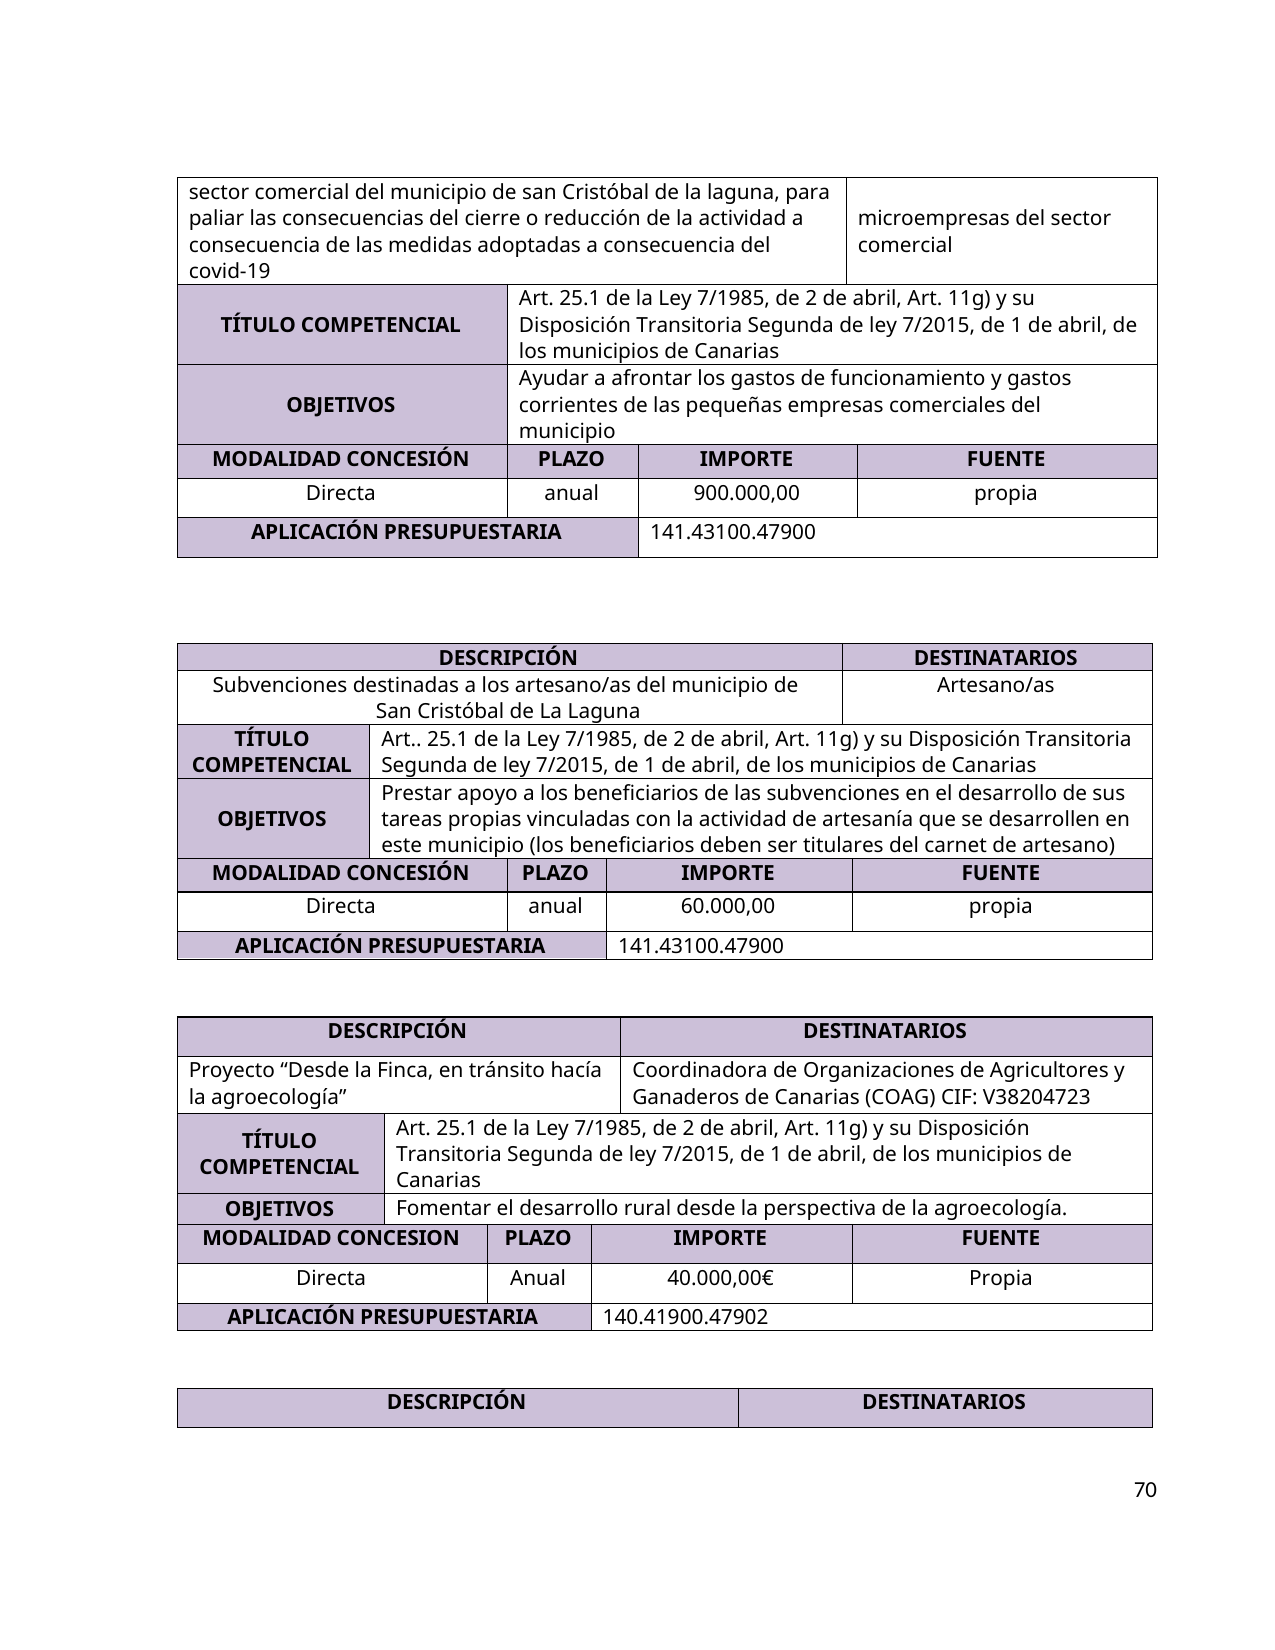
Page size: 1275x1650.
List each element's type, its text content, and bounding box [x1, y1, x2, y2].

table_header DESTINATARIOS [621, 1018, 1152, 1056]
table_cell Coordinadora de Organizaciones de Agricultores y Ganaderos de Canarias (COAG) CIF: V38204723 [621, 1057, 1152, 1113]
table_cell MODALIDAD CONCESIÓN [178, 859, 507, 891]
table_cell Propia [853, 1264, 1152, 1302]
table_cell 141.43100.47900 [607, 932, 1152, 958]
table_cell IMPORTE [592, 1225, 852, 1263]
table_header DESCRIPCIÓN [178, 1018, 620, 1056]
table_cell 60.000,00 [607, 893, 852, 931]
table_cell MODALIDAD CONCESION [178, 1225, 487, 1263]
table_cell PLAZO [508, 859, 606, 891]
table_cell FUENTE [853, 859, 1152, 891]
table_cell Directa [178, 893, 507, 931]
table_cell Artesano/as [843, 671, 1152, 724]
table_cell Proyecto “Desde la Finca, en tránsito hacía la agroecología” [178, 1057, 620, 1113]
table_cell Art. 25.1 de la Ley 7/1985, de 2 de abril, Art. 11g) y su Disposición Transitoria Segunda de ley 7/2015, de 1 de abril, de los municipios de Canarias [508, 285, 1157, 364]
table_cell propia [853, 893, 1152, 931]
table_cell Directa [178, 479, 507, 517]
table_cell sector comercial del municipio de san Cristóbal de la laguna, para paliar las consecuencias del cierre o reducción de la actividad a consecuencia de las medidas adoptadas a consecuencia del covid-19 [178, 178, 846, 284]
table_cell FUENTE [853, 1225, 1152, 1263]
table_cell OBJETIVOS [178, 365, 507, 444]
table_header DESTINATARIOS [843, 644, 1152, 670]
table_header DESTINATARIOS [739, 1389, 1152, 1427]
table_cell anual [508, 479, 638, 517]
table_cell APLICACIÓN PRESUPUESTARIA [178, 518, 638, 557]
table_cell Art. 25.1 de la Ley 7/1985, de 2 de abril, Art. 11g) y su Disposición Transitoria Segunda de ley 7/2015, de 1 de abril, de los municipios de Canarias [385, 1114, 1152, 1193]
table_cell PLAZO [488, 1225, 591, 1263]
table_cell IMPORTE [607, 859, 852, 891]
table_cell APLICACIÓN PRESUPUESTARIA [178, 1304, 591, 1330]
table_cell Prestar apoyo a los beneficiarios de las subvenciones en el desarrollo de sus tareas propias vinculadas con la actividad de artesanía que se desarrollen en este municipio (los beneficiarios deben ser titulares del carnet de artesano) [370, 779, 1152, 858]
table_cell propia [858, 479, 1157, 517]
table_header DESCRIPCIÓN [178, 1389, 738, 1427]
table_cell Subvenciones destinadas a los artesano/as del municipio de San Cristóbal de La Laguna [178, 671, 842, 724]
table_cell MODALIDAD CONCESIÓN [178, 445, 507, 478]
table_cell OBJETIVOS [178, 779, 369, 858]
table_cell Anual [488, 1264, 591, 1302]
table_cell IMPORTE [639, 445, 857, 478]
table_cell OBJETIVOS [178, 1194, 384, 1224]
table_cell TÍTULO COMPETENCIAL [178, 285, 507, 364]
table_cell Fomentar el desarrollo rural desde la perspectiva de la agroecología. [385, 1194, 1152, 1224]
table_cell APLICACIÓN PRESUPUESTARIA [178, 932, 606, 958]
table_cell 141.43100.47900 [639, 518, 1157, 557]
table_cell Directa [178, 1264, 487, 1302]
table_cell Art.. 25.1 de la Ley 7/1985, de 2 de abril, Art. 11g) y su Disposición Transitoria Segunda de ley 7/2015, de 1 de abril, de los municipios de Canarias [370, 725, 1152, 778]
table_header DESCRIPCIÓN [178, 644, 842, 670]
table_cell Ayudar a afrontar los gastos de funcionamiento y gastos corrientes de las pequeñas empresas comerciales del municipio [508, 365, 1157, 444]
table_cell FUENTE [858, 445, 1157, 478]
table_cell PLAZO [508, 445, 638, 478]
table_cell TÍTULO COMPETENCIAL [178, 1114, 384, 1193]
table_cell TÍTULO COMPETENCIAL [178, 725, 369, 778]
table_cell 40.000,00€ [592, 1264, 852, 1302]
table_cell microempresas del sector comercial [847, 178, 1157, 284]
table_cell anual [508, 893, 606, 931]
table_cell 900.000,00 [639, 479, 857, 517]
table_cell 140.41900.47902 [592, 1304, 1152, 1330]
